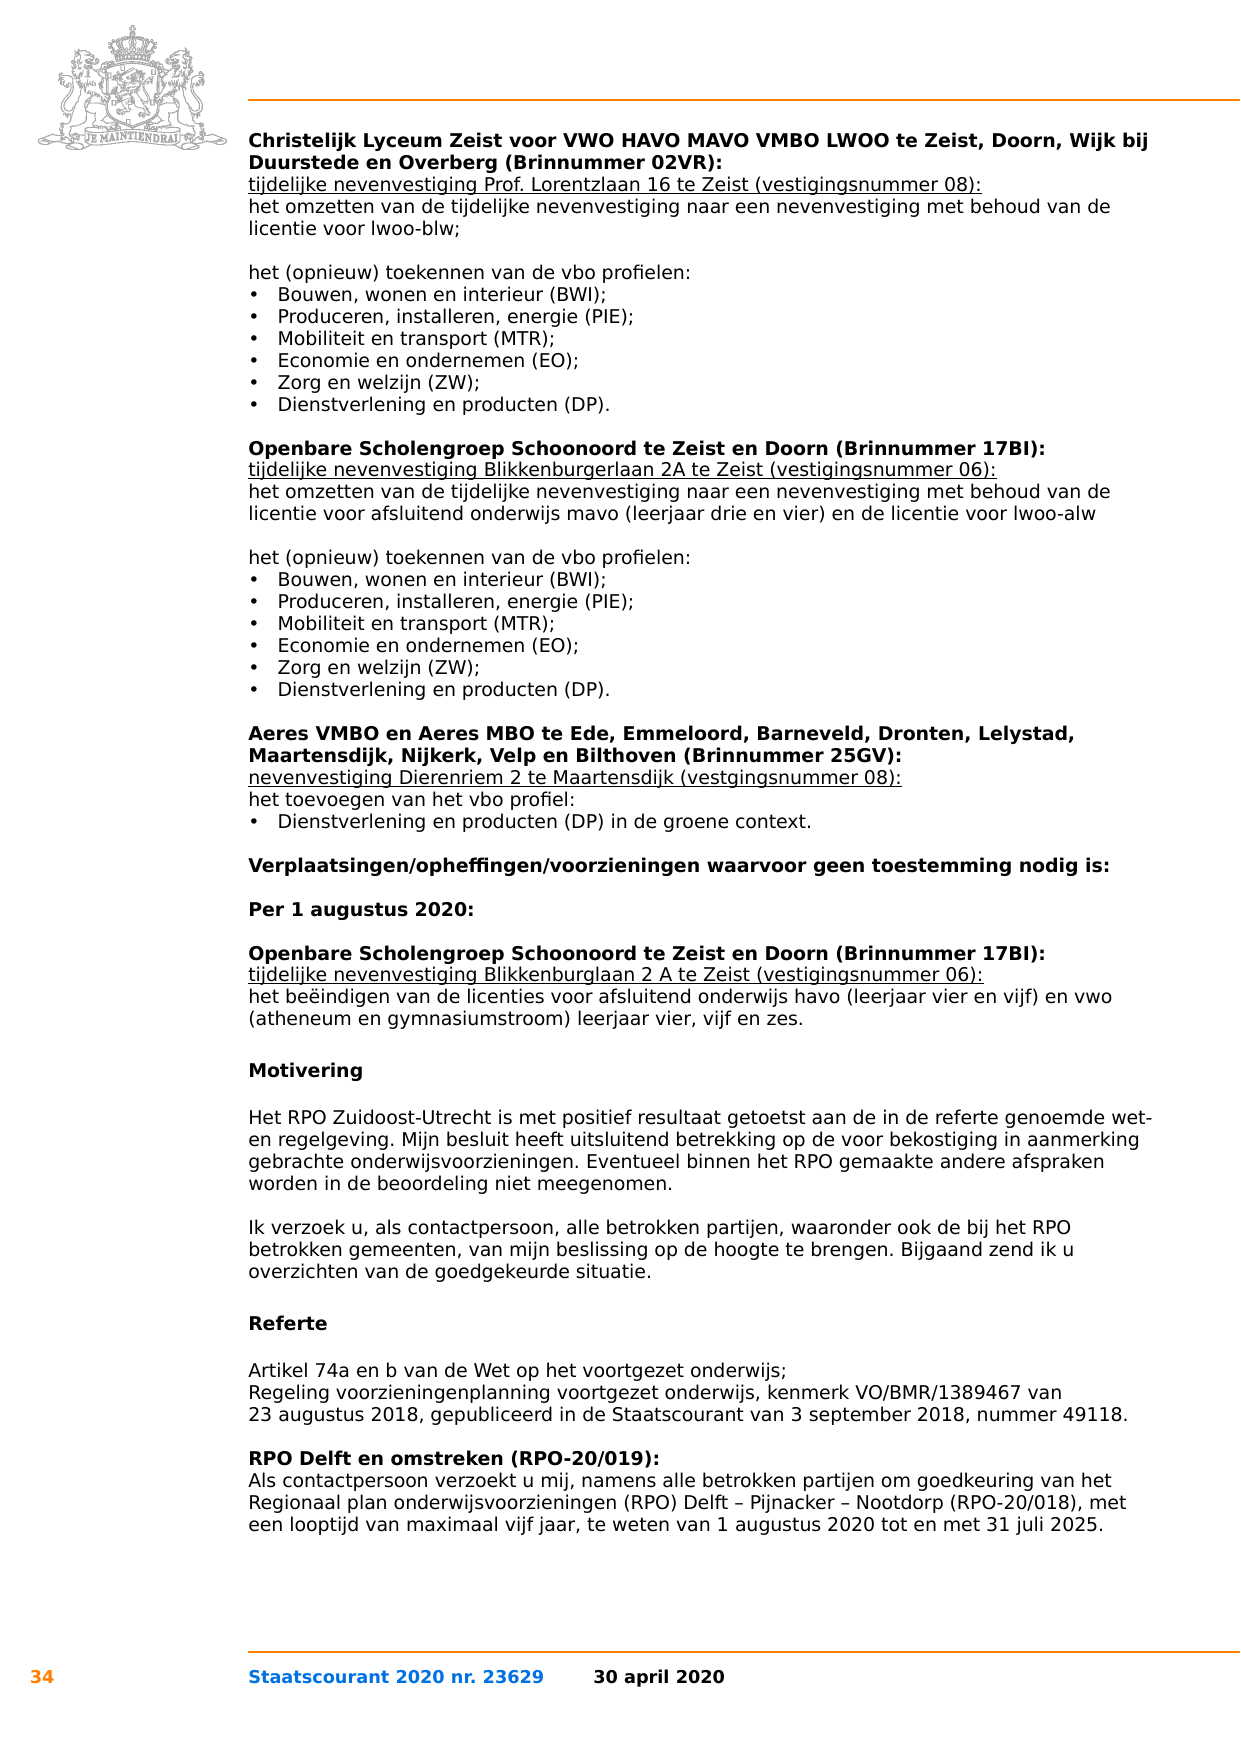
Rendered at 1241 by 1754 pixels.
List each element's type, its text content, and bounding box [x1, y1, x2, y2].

text het omzetten van de tijdelijke nevenvestiging naar een nevenvestiging met behoud van de licentie voor afsluitend onderwijs mavo (leerjaar drie en vier) en de licentie voor lwoo-alw [248, 481, 1163, 525]
text • Zorg en welzijn (ZW); [248, 657, 1163, 679]
text • Bouwen, wonen en interieur (BWI); [248, 569, 1163, 591]
text het (opnieuw) toekennen van de vbo profielen: [248, 547, 1163, 569]
text Artikel 74a en b van de Wet op het voortgezet onderwijs; [248, 1360, 1163, 1382]
text tijdelijke nevenvestiging Blikkenburglaan 2 A te Zeist (vestigingsnummer 06): [248, 964, 1163, 986]
subtitle Referte [248, 1313, 1163, 1335]
text het beëindigen van de licenties voor afsluitend onderwijs havo (leerjaar vier en vijf) en vwo (atheneum en gymnasiumstroom) leerjaar vier, vijf en zes. [248, 986, 1163, 1030]
text • Bouwen, wonen en interieur (BWI); [248, 284, 1163, 306]
text tijdelijke nevenvestiging Prof. Lorentzlaan 16 te Zeist (vestigingsnummer 08): [248, 174, 1163, 196]
text Regeling voorzieningenplanning voortgezet onderwijs, kenmerk VO/BMR/1389467 van 23 augustus 2018, gepubliceerd in de Staatscourant van 3 september 2018, nummer 49118. [248, 1382, 1163, 1426]
text • Economie en ondernemen (EO); [248, 349, 1163, 372]
text • Mobiliteit en transport (MTR); [248, 613, 1163, 635]
text Per 1 augustus 2020: [248, 898, 1163, 921]
text Verplaatsingen/opheffingen/voorzieningen waarvoor geen toestemming nodig is: [248, 855, 1163, 877]
text Christelijk Lyceum Zeist voor VWO HAVO MAVO VMBO LWOO te Zeist, Doorn, Wijk bij Duurstede en Overberg (Brinnummer 02VR): [248, 130, 1163, 174]
text • Zorg en welzijn (ZW); [248, 372, 1163, 393]
text nevenvestiging Dierenriem 2 te Maartensdijk (vestgingsnummer 08): [248, 767, 1163, 789]
text Als contactpersoon verzoekt u mij, namens alle betrokken partijen om goedkeuring van het Regionaal plan onderwijsvoorzieningen (RPO) Delft – Pijnacker – Nootdorp (RPO-20/018), met een looptijd van maximaal vijf jaar, te weten van 1 augustus 2020 tot en met 31 juli 2025. [248, 1470, 1163, 1536]
text • Produceren, installeren, energie (PIE); [248, 591, 1163, 613]
text Het RPO Zuidoost-Utrecht is met positief resultaat getoetst aan de in de referte genoemde wet- en regelgeving. Mijn besluit heeft uitsluitend betrekking op de voor bekostiging in aanmerking gebrachte onderwijsvoorzieningen. Eventueel binnen het RPO gemaakte andere afspraken worden in de beoordeling niet meegenomen. [248, 1107, 1163, 1195]
picture [38, 25, 227, 150]
text tijdelijke nevenvestiging Blikkenburgerlaan 2A te Zeist (vestigingsnummer 06): [248, 459, 1163, 481]
text • Mobiliteit en transport (MTR); [248, 328, 1163, 349]
text het toevoegen van het vbo profiel: [248, 789, 1163, 811]
text • Produceren, installeren, energie (PIE); [248, 306, 1163, 328]
text het (opnieuw) toekennen van de vbo profielen: [248, 262, 1163, 284]
text het omzetten van de tijdelijke nevenvestiging naar een nevenvestiging met behoud van de licentie voor lwoo-blw; [248, 196, 1163, 240]
text • Dienstverlening en producten (DP). [248, 679, 1163, 701]
text • Dienstverlening en producten (DP). [248, 393, 1163, 416]
text Openbare Scholengroep Schoonoord te Zeist en Doorn (Brinnummer 17BI): [248, 437, 1163, 459]
text Ik verzoek u, als contactpersoon, alle betrokken partijen, waaronder ook de bij het RPO betrokken gemeenten, van mijn beslissing op de hoogte te brengen. Bijgaand zend ik u overzichten van de goedgekeurde situatie. [248, 1217, 1163, 1283]
text • Economie en ondernemen (EO); [248, 635, 1163, 657]
text Openbare Scholengroep Schoonoord te Zeist en Doorn (Brinnummer 17BI): [248, 942, 1163, 964]
text • Dienstverlening en producten (DP) in de groene context. [248, 811, 1163, 833]
text RPO Delft en omstreken (RPO-20/019): [248, 1448, 1163, 1470]
text Aeres VMBO en Aeres MBO te Ede, Emmeloord, Barneveld, Dronten, Lelystad, Maartensdijk, Nijkerk, Velp en Bilthoven (Brinnummer 25GV): [248, 723, 1163, 767]
subtitle Motivering [248, 1060, 1163, 1082]
